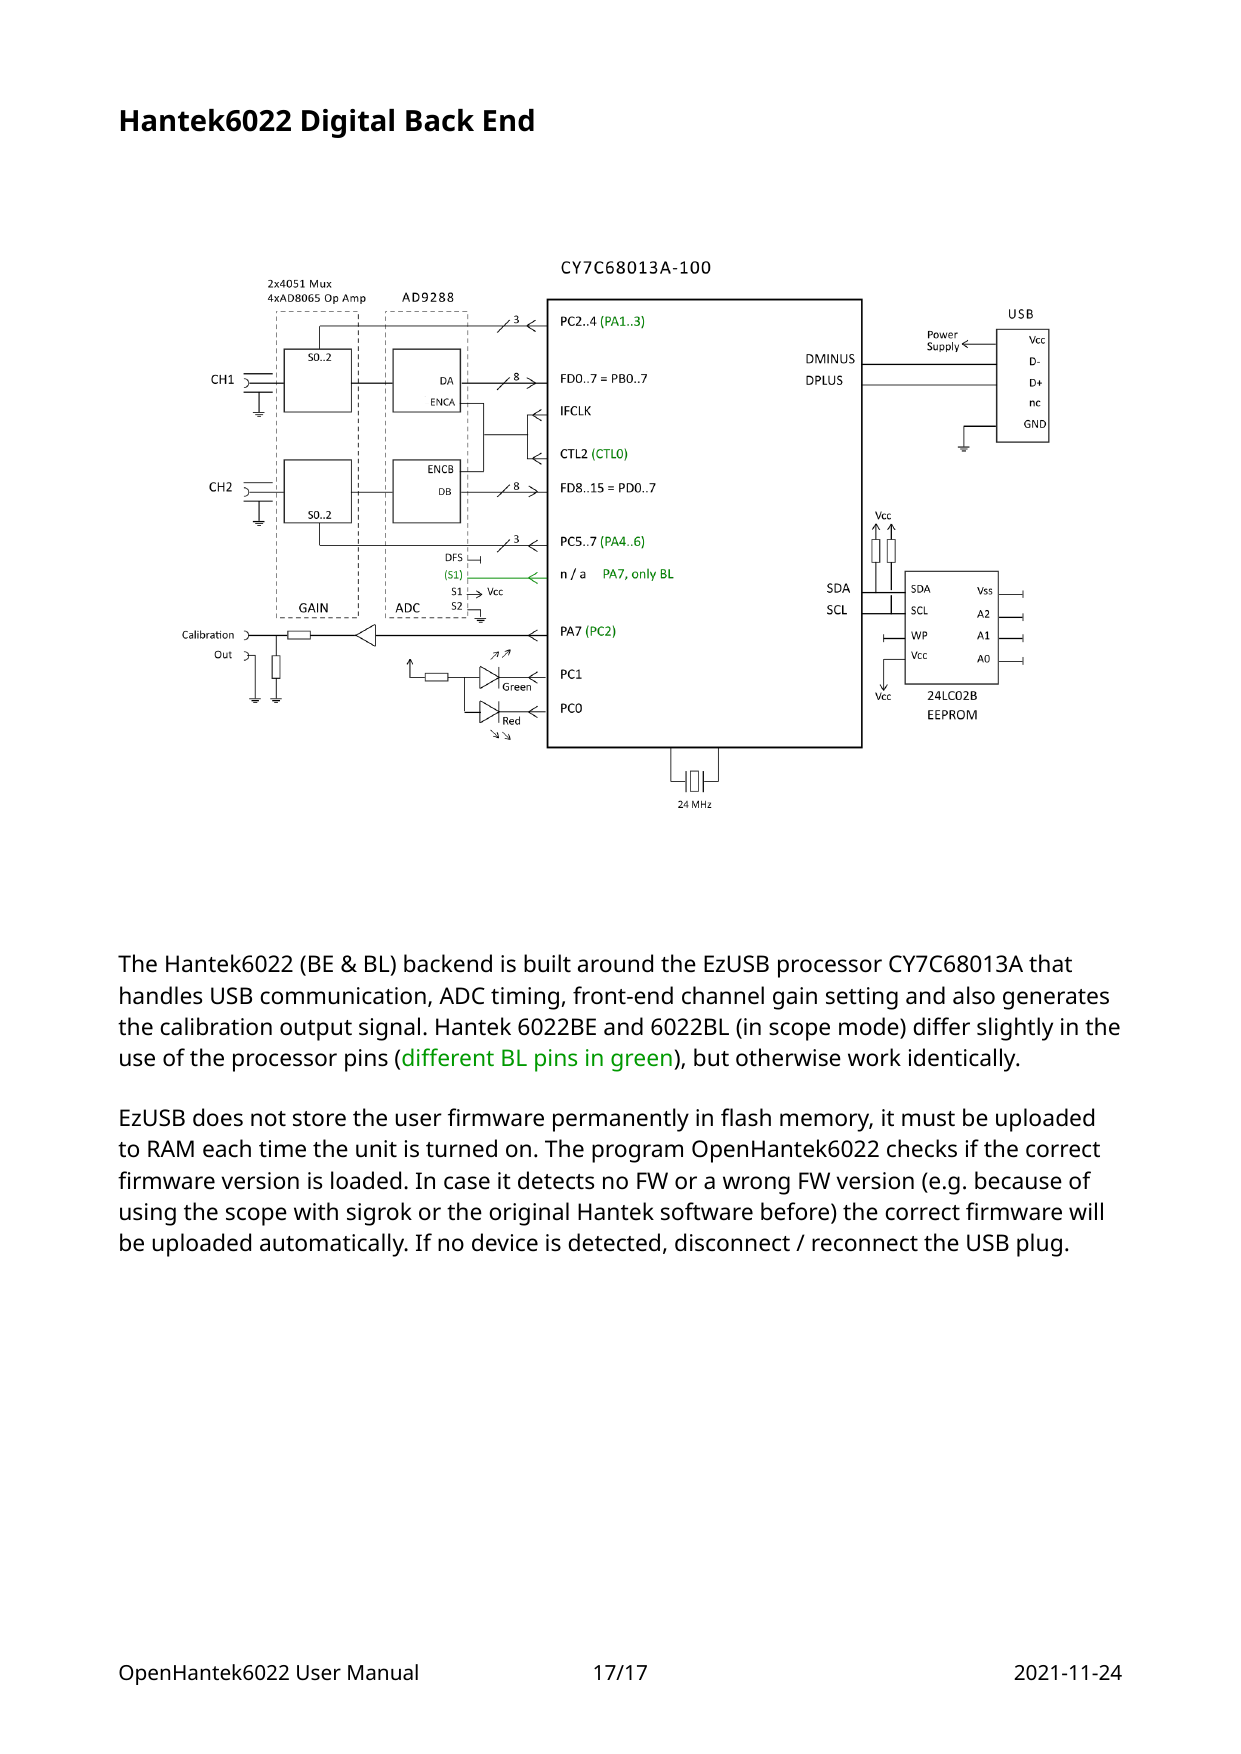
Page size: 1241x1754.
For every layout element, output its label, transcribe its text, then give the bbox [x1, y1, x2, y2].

picture [118, 181, 1123, 891]
text The Hantek6022 (BE & BL) backend is built around the EzUSB processor CY7C68013A that handles USB communication, ADC timing, front-end channel gain setting and also generates the calibration output signal. Hantek 6022BE and 6022BL (in scope mode) differ slightly in the use of the processor pins (different BL pins in green), but otherwise work identically. [118, 948, 1122, 1073]
subtitle Hantek6022 Digital Back End [118, 100, 1122, 140]
text EzUSB does not store the user firmware permanently in flash memory, it must be uploaded to RAM each time the unit is turned on. The program OpenHantek6022 checks if the correct firmware version is loaded. In case it detects no FW or a wrong FW version (e.g. because of using the scope with sigrok or the original Hantek software before) the correct firmware will be uploaded automatically. If no device is detected, disconnect / reconnect the USB plug. [118, 1102, 1122, 1258]
